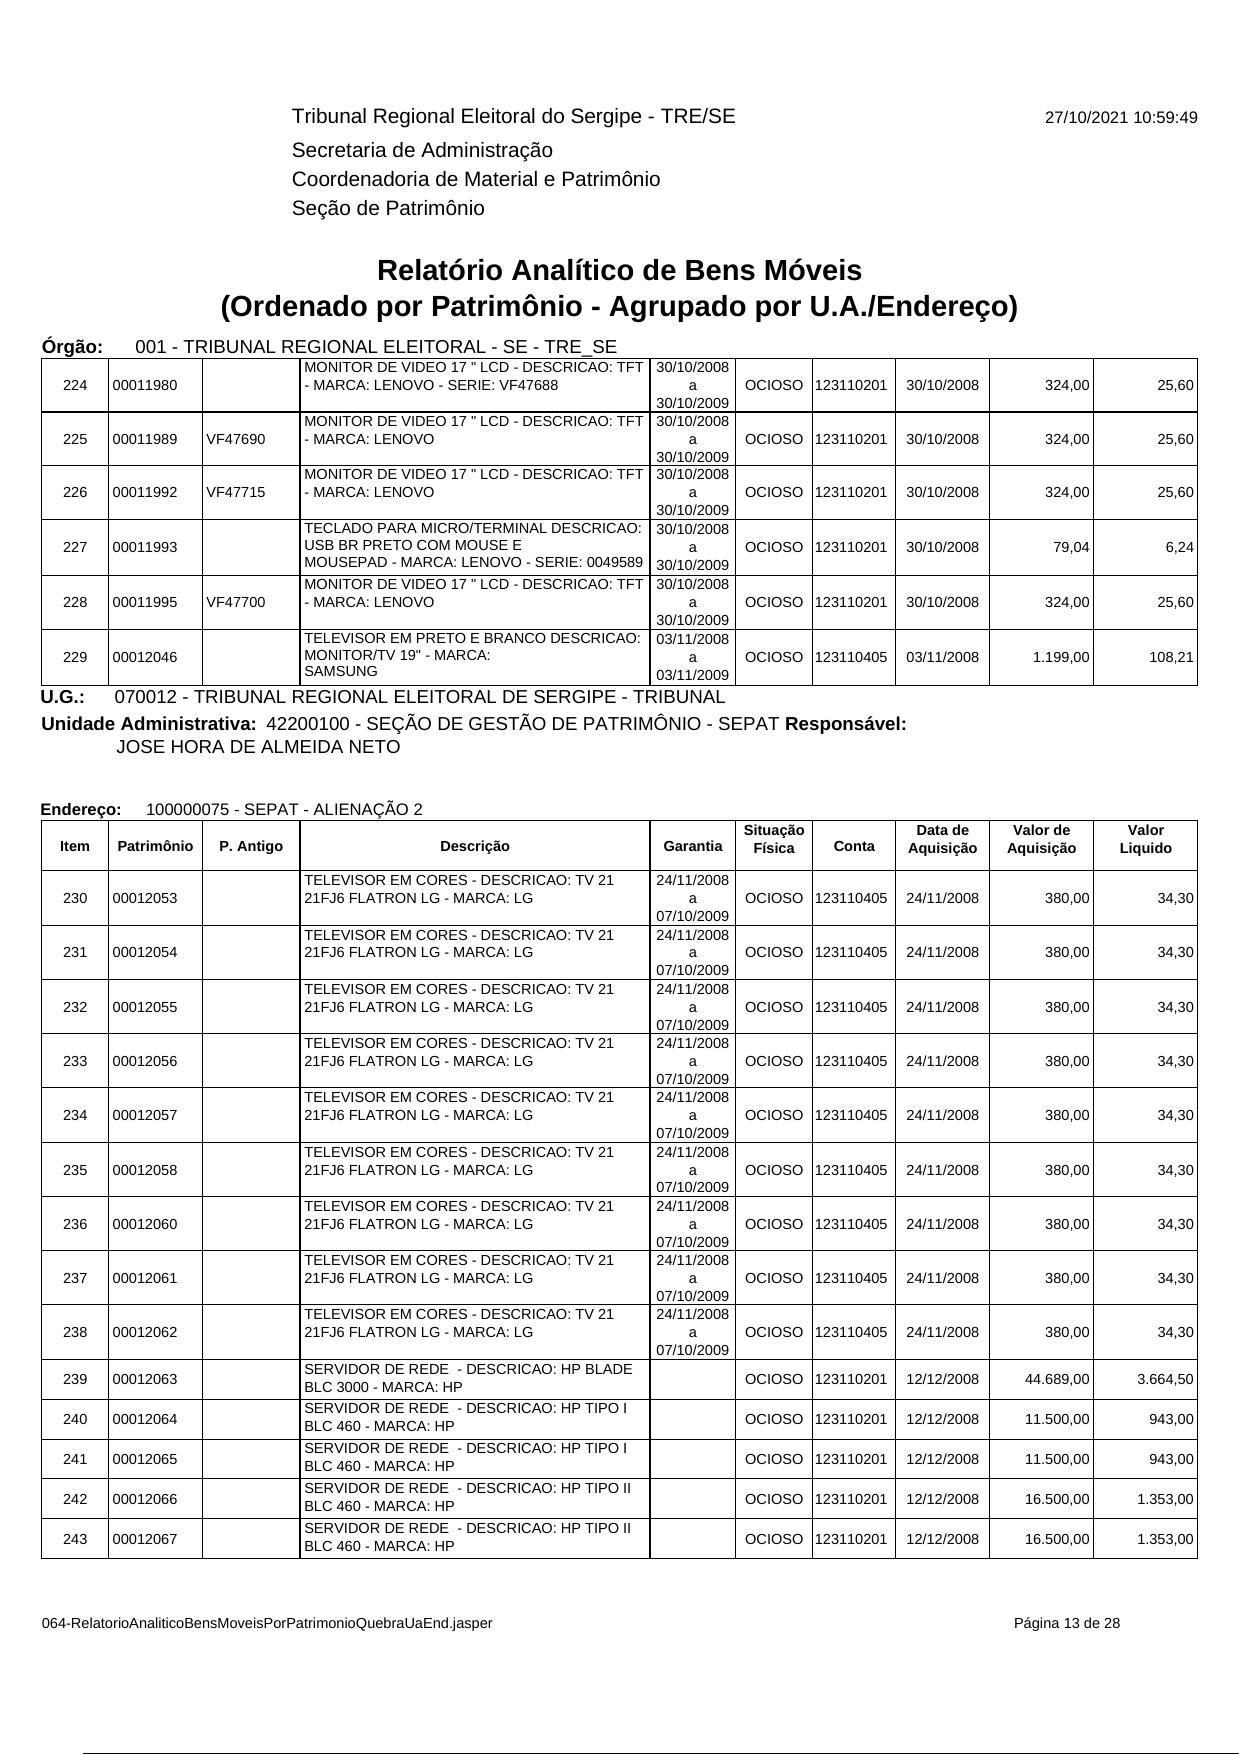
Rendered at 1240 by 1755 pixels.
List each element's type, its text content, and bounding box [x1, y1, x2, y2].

table_cell TELEVISOR EM CORES - DESCRICAO: TV 21 21FJ6 FLATRON LG - MARCA: LG [301, 1251, 649, 1304]
table_cell 226 [42, 466, 108, 519]
table_cell 24/11/2008 [896, 926, 989, 979]
text Unidade Administrativa: 42200100 - SEÇÃO DE GESTÃO DE PATRIMÔNIO - SEPAT Responsável: JOSE HORA DE ALMEIDA NETO [41, 713, 935, 758]
table_cell [203, 359, 299, 411]
table_cell 03/11/2008 [896, 630, 989, 685]
table_cell 123110201 [813, 466, 895, 519]
table_cell 24/11/2008 a 07/10/2009 [651, 1088, 735, 1142]
table_cell 44.689,00 [990, 1360, 1093, 1398]
table_cell 242 [42, 1479, 108, 1518]
table_cell 123110201 [813, 413, 895, 465]
table_cell 123110405 [813, 1197, 895, 1250]
table_cell MONITOR DE VIDEO 17 " LCD - DESCRICAO: TFT - MARCA: LENOVO [301, 576, 649, 628]
table_cell 24/11/2008 a 07/10/2009 [651, 1197, 735, 1250]
table_cell 243 [42, 1519, 108, 1558]
table_cell 34,30 [1094, 1305, 1197, 1359]
table_cell 1.199,00 [990, 630, 1093, 685]
table_cell 123110201 [813, 1400, 895, 1438]
table_cell 30/10/2008 [896, 466, 989, 519]
table_cell 24/11/2008 a 07/10/2009 [651, 1143, 735, 1196]
table_cell [203, 1360, 299, 1398]
table_cell 00012066 [109, 1479, 202, 1518]
table_cell OCIOSO [736, 1251, 812, 1304]
table_cell 24/11/2008 a 07/10/2009 [651, 871, 735, 924]
table_cell 16.500,00 [990, 1479, 1093, 1518]
table_cell [203, 926, 299, 979]
table_cell 6,24 [1094, 520, 1197, 575]
table_cell 00011993 [109, 520, 202, 575]
table_cell 24/11/2008 [896, 1143, 989, 1196]
table_cell OCIOSO [736, 413, 812, 465]
table_cell VF47715 [203, 466, 299, 519]
table_cell VF47690 [203, 413, 299, 465]
table_cell 380,00 [990, 1143, 1093, 1196]
table_cell 241 [42, 1440, 108, 1478]
table_cell 30/10/2008 a 30/10/2009 [651, 576, 735, 628]
table_cell [203, 1440, 299, 1478]
table_cell MONITOR DE VIDEO 17 " LCD - DESCRICAO: TFT - MARCA: LENOVO - SERIE: VF47688 [301, 359, 649, 411]
table_cell 00012054 [109, 926, 202, 979]
table_cell 79,04 [990, 520, 1093, 575]
table_cell 34,30 [1094, 1143, 1197, 1196]
table_cell OCIOSO [736, 980, 812, 1033]
table_cell TELEVISOR EM CORES - DESCRICAO: TV 21 21FJ6 FLATRON LG - MARCA: LG [301, 1143, 649, 1196]
table_cell [203, 1479, 299, 1518]
table_cell 34,30 [1094, 926, 1197, 979]
table_cell 123110201 [813, 576, 895, 628]
table_cell 24/11/2008 [896, 980, 989, 1033]
table_cell [651, 1479, 735, 1518]
table_cell TELEVISOR EM CORES - DESCRICAO: TV 21 21FJ6 FLATRON LG - MARCA: LG [301, 871, 649, 924]
text Endereço: 100000075 - SEPAT - ALIENAÇÃO 2 [40, 800, 1089, 819]
table_cell [203, 1519, 299, 1558]
table_cell 227 [42, 520, 108, 575]
table_cell 24/11/2008 [896, 871, 989, 924]
table_cell OCIOSO [736, 871, 812, 924]
table_cell 380,00 [990, 1305, 1093, 1359]
table_cell 123110405 [813, 980, 895, 1033]
table_cell 234 [42, 1088, 108, 1142]
table_cell OCIOSO [736, 630, 812, 685]
table_cell 225 [42, 413, 108, 465]
table_cell OCIOSO [736, 359, 812, 411]
table_cell [203, 1143, 299, 1196]
table_cell 25,60 [1094, 466, 1197, 519]
table_cell [203, 1088, 299, 1142]
table_cell 3.664,50 [1094, 1360, 1197, 1398]
table_cell 34,30 [1094, 1197, 1197, 1250]
table_cell TELEVISOR EM CORES - DESCRICAO: TV 21 21FJ6 FLATRON LG - MARCA: LG [301, 1305, 649, 1359]
table_cell 380,00 [990, 1251, 1093, 1304]
table_header Garantia [651, 821, 735, 870]
table_header Data de Aquisição [896, 821, 989, 870]
table_cell 00012060 [109, 1197, 202, 1250]
table_cell 230 [42, 871, 108, 924]
table_header Patrimônio [109, 821, 202, 870]
table_header Valor de Aquisição [990, 821, 1093, 870]
table_cell 238 [42, 1305, 108, 1359]
table_cell TELEVISOR EM CORES - DESCRICAO: TV 21 21FJ6 FLATRON LG - MARCA: LG [301, 1088, 649, 1142]
table_cell [203, 1197, 299, 1250]
table_header Descrição [301, 821, 649, 870]
table_cell OCIOSO [736, 1305, 812, 1359]
table_cell OCIOSO [736, 520, 812, 575]
table_cell 24/11/2008 [896, 1305, 989, 1359]
table_cell 324,00 [990, 466, 1093, 519]
table_cell 16.500,00 [990, 1519, 1093, 1558]
table_cell 00012067 [109, 1519, 202, 1558]
table_cell [651, 1440, 735, 1478]
table_cell 123110201 [813, 520, 895, 575]
table_cell 324,00 [990, 413, 1093, 465]
table_cell 00011992 [109, 466, 202, 519]
table_cell SERVIDOR DE REDE - DESCRICAO: HP TIPO II BLC 460 - MARCA: HP [301, 1479, 649, 1518]
table_cell 24/11/2008 a 07/10/2009 [651, 1034, 735, 1087]
table_cell OCIOSO [736, 576, 812, 628]
table_cell TELEVISOR EM CORES - DESCRICAO: TV 21 21FJ6 FLATRON LG - MARCA: LG [301, 926, 649, 979]
table_cell 943,00 [1094, 1400, 1197, 1438]
table_cell 123110405 [813, 926, 895, 979]
table_cell 233 [42, 1034, 108, 1087]
table_cell 239 [42, 1360, 108, 1398]
table_cell 34,30 [1094, 980, 1197, 1033]
table_cell [651, 1519, 735, 1558]
table_cell 30/10/2008 a 30/10/2009 [651, 359, 735, 411]
table_cell 231 [42, 926, 108, 979]
table_cell 12/12/2008 [896, 1360, 989, 1398]
text U.G.: 070012 - TRIBUNAL REGIONAL ELEITORAL DE SERGIPE - TRIBUNAL [40, 686, 1089, 707]
table_cell [203, 1251, 299, 1304]
table_cell [203, 980, 299, 1033]
table_cell [203, 1034, 299, 1087]
table_header Conta [813, 821, 895, 870]
table_cell 24/11/2008 a 07/10/2009 [651, 1305, 735, 1359]
table_cell 03/11/2008 a 03/11/2009 [651, 630, 735, 685]
table_cell [651, 1400, 735, 1438]
table_cell 00012065 [109, 1440, 202, 1478]
table_cell 00012055 [109, 980, 202, 1033]
table_cell 380,00 [990, 980, 1093, 1033]
table_cell OCIOSO [736, 926, 812, 979]
table_cell OCIOSO [736, 1088, 812, 1142]
table_cell TELEVISOR EM CORES - DESCRICAO: TV 21 21FJ6 FLATRON LG - MARCA: LG [301, 980, 649, 1033]
table_cell 34,30 [1094, 1034, 1197, 1087]
table_cell MONITOR DE VIDEO 17 " LCD - DESCRICAO: TFT - MARCA: LENOVO [301, 413, 649, 465]
table_cell 123110405 [813, 1034, 895, 1087]
table_cell 00012057 [109, 1088, 202, 1142]
table_cell OCIOSO [736, 1519, 812, 1558]
table_cell 00011995 [109, 576, 202, 628]
table_cell 00012046 [109, 630, 202, 685]
table_cell 123110201 [813, 1479, 895, 1518]
table_cell 380,00 [990, 871, 1093, 924]
table_cell 12/12/2008 [896, 1519, 989, 1558]
table_cell 380,00 [990, 926, 1093, 979]
table_cell OCIOSO [736, 466, 812, 519]
table_cell TELEVISOR EM CORES - DESCRICAO: TV 21 21FJ6 FLATRON LG - MARCA: LG [301, 1034, 649, 1087]
table_cell OCIOSO [736, 1034, 812, 1087]
table_cell [203, 1305, 299, 1359]
table_cell 237 [42, 1251, 108, 1304]
table_cell SERVIDOR DE REDE - DESCRICAO: HP TIPO I BLC 460 - MARCA: HP [301, 1400, 649, 1438]
table_cell 30/10/2008 [896, 359, 989, 411]
table_cell 00012058 [109, 1143, 202, 1196]
table_cell 00011980 [109, 359, 202, 411]
table_cell 380,00 [990, 1197, 1093, 1250]
table_cell 00012063 [109, 1360, 202, 1398]
table_cell 235 [42, 1143, 108, 1196]
table_cell 380,00 [990, 1034, 1093, 1087]
table_cell SERVIDOR DE REDE - DESCRICAO: HP TIPO II BLC 460 - MARCA: HP [301, 1519, 649, 1558]
table_cell 943,00 [1094, 1440, 1197, 1478]
table_cell TECLADO PARA MICRO/TERMINAL DESCRICAO: USB BR PRETO COM MOUSE E MOUSEPAD - MARCA: LENOVO - SERIE: 0049589 [301, 520, 649, 575]
table_cell 00012062 [109, 1305, 202, 1359]
table_cell 30/10/2008 a 30/10/2009 [651, 520, 735, 575]
table_cell 240 [42, 1400, 108, 1438]
table_cell 34,30 [1094, 1251, 1197, 1304]
table_cell 30/10/2008 a 30/10/2009 [651, 413, 735, 465]
table_cell 324,00 [990, 576, 1093, 628]
table_cell 30/10/2008 [896, 520, 989, 575]
table_cell 232 [42, 980, 108, 1033]
table_cell SERVIDOR DE REDE - DESCRICAO: HP BLADE BLC 3000 - MARCA: HP [301, 1360, 649, 1398]
table_cell 123110405 [813, 1251, 895, 1304]
table_cell MONITOR DE VIDEO 17 " LCD - DESCRICAO: TFT - MARCA: LENOVO [301, 466, 649, 519]
table_cell 123110201 [813, 359, 895, 411]
table_cell 24/11/2008 a 07/10/2009 [651, 980, 735, 1033]
table_cell [203, 1400, 299, 1438]
table_cell 1.353,00 [1094, 1479, 1197, 1518]
table_cell 00012061 [109, 1251, 202, 1304]
table_cell 12/12/2008 [896, 1479, 989, 1518]
table_cell 25,60 [1094, 413, 1197, 465]
table_cell 123110201 [813, 1440, 895, 1478]
table_cell 24/11/2008 a 07/10/2009 [651, 926, 735, 979]
table_cell 108,21 [1094, 630, 1197, 685]
table_cell [203, 871, 299, 924]
table_cell 123110405 [813, 1305, 895, 1359]
table_cell 12/12/2008 [896, 1400, 989, 1438]
table_header Situação Física [736, 821, 812, 870]
table_cell TELEVISOR EM CORES - DESCRICAO: TV 21 21FJ6 FLATRON LG - MARCA: LG [301, 1197, 649, 1250]
table_cell 30/10/2008 [896, 413, 989, 465]
table_cell 123110405 [813, 630, 895, 685]
table_cell 229 [42, 630, 108, 685]
table_cell 123110405 [813, 1143, 895, 1196]
table_cell 25,60 [1094, 576, 1197, 628]
table_cell 11.500,00 [990, 1440, 1093, 1478]
table_cell 24/11/2008 [896, 1197, 989, 1250]
table_cell [203, 520, 299, 575]
table_cell 228 [42, 576, 108, 628]
table_cell 123110405 [813, 1088, 895, 1142]
table_cell 34,30 [1094, 1088, 1197, 1142]
table_header Item [42, 821, 108, 870]
table_cell 34,30 [1094, 871, 1197, 924]
table_cell 123110201 [813, 1519, 895, 1558]
table_cell VF47700 [203, 576, 299, 628]
table_cell 00011989 [109, 413, 202, 465]
table_cell 24/11/2008 [896, 1034, 989, 1087]
table_cell 00012053 [109, 871, 202, 924]
table_cell 1.353,00 [1094, 1519, 1197, 1558]
table_cell TELEVISOR EM PRETO E BRANCO DESCRICAO: MONITOR/TV 19" - MARCA: SAMSUNG [301, 630, 649, 685]
table_cell OCIOSO [736, 1440, 812, 1478]
table_cell OCIOSO [736, 1400, 812, 1438]
table_header P. Antigo [203, 821, 299, 870]
table_cell 224 [42, 359, 108, 411]
table_cell 12/12/2008 [896, 1440, 989, 1478]
table_cell 380,00 [990, 1088, 1093, 1142]
table_cell 24/11/2008 a 07/10/2009 [651, 1251, 735, 1304]
table_cell 30/10/2008 [896, 576, 989, 628]
table_cell 24/11/2008 [896, 1088, 989, 1142]
table_cell 25,60 [1094, 359, 1197, 411]
table_cell 123110201 [813, 1360, 895, 1398]
table_cell 236 [42, 1197, 108, 1250]
table_cell 324,00 [990, 359, 1093, 411]
table_cell 00012064 [109, 1400, 202, 1438]
table_cell 30/10/2008 a 30/10/2009 [651, 466, 735, 519]
table_cell OCIOSO [736, 1197, 812, 1250]
table_header Valor Liquido [1094, 821, 1197, 870]
table_cell 24/11/2008 [896, 1251, 989, 1304]
table_cell OCIOSO [736, 1360, 812, 1398]
table_cell [203, 630, 299, 685]
table_cell 123110405 [813, 871, 895, 924]
table_cell SERVIDOR DE REDE - DESCRICAO: HP TIPO I BLC 460 - MARCA: HP [301, 1440, 649, 1478]
table_cell 00012056 [109, 1034, 202, 1087]
table_cell 11.500,00 [990, 1400, 1093, 1438]
table_cell OCIOSO [736, 1479, 812, 1518]
table_cell [651, 1360, 735, 1398]
table_cell OCIOSO [736, 1143, 812, 1196]
